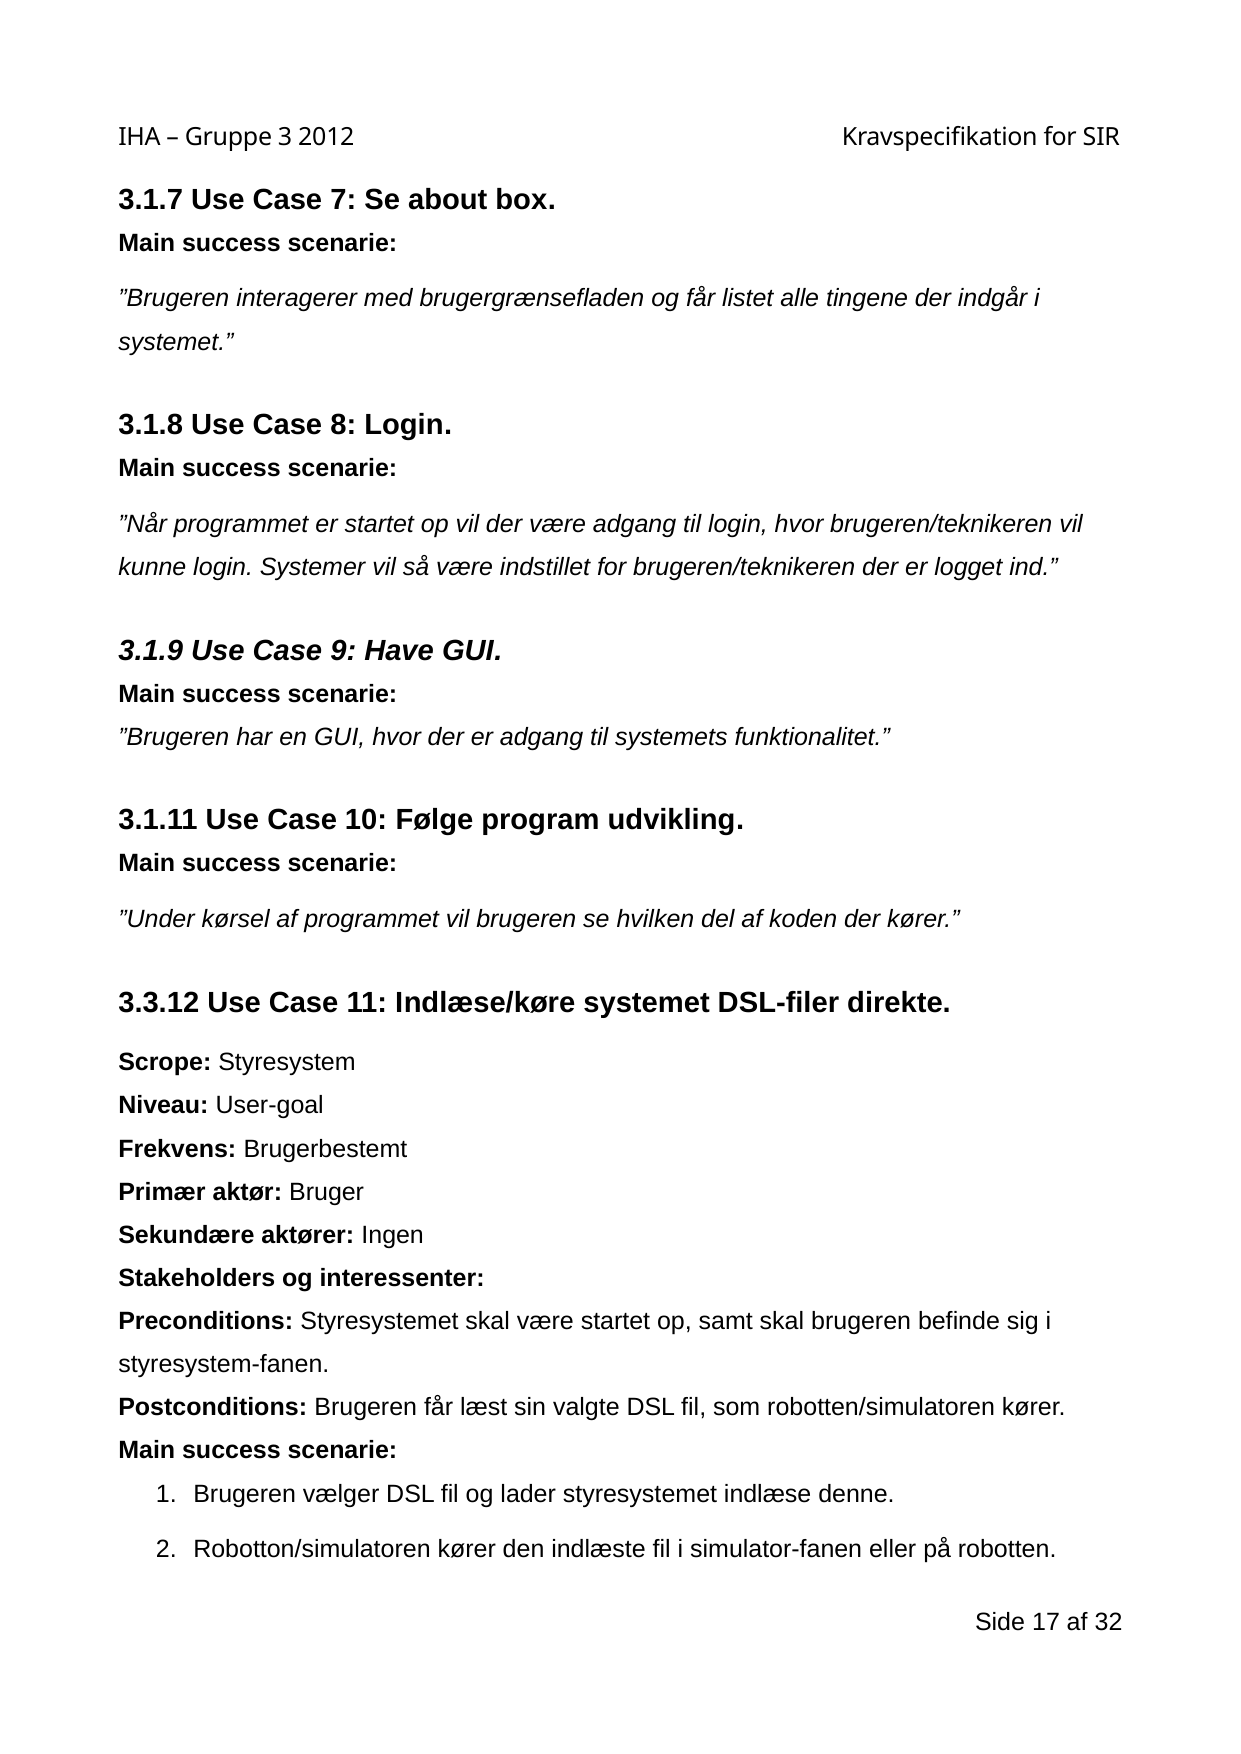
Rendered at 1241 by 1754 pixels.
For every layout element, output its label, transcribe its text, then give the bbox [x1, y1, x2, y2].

text Main success scenarie: [118, 848, 1122, 877]
text Main success scenarie: [118, 453, 1122, 482]
text Frekvens: Brugerbestemt [118, 1134, 1122, 1162]
text Niveau: User-goal [118, 1091, 1122, 1119]
subtitle 3.1.11 Use Case 10: Følge program udvikling. [118, 802, 1122, 836]
text Main success scenarie: [118, 1436, 1122, 1464]
list Brugeren vælger DSL fil og lader styresystemet indlæse denne. [156, 1479, 1122, 1507]
list Robotton/simulatoren kører den indlæste fil i simulator-fanen eller på robotten. [156, 1534, 1122, 1563]
text Primær aktør: Bruger [118, 1177, 1122, 1206]
text Postconditions: Brugeren får læst sin valgte DSL fil, som robotten/simulatoren kører. [118, 1392, 1122, 1421]
text Stakeholders og interessenter: [118, 1263, 1122, 1292]
text ”Brugeren interagerer med brugergrænsefladen og får listet alle tingene der indgår i systemet.” [118, 283, 1122, 355]
text Scrope: Styresystem [118, 1047, 1122, 1076]
subtitle 3.1.8 Use Case 8: Login. [118, 407, 1122, 441]
text Main success scenarie: [118, 228, 1122, 256]
text ”Brugeren har en GUI, hvor der er adgang til systemets funktionalitet.” [118, 722, 1122, 750]
text Main success scenarie: [118, 678, 1122, 707]
text ”Når programmet er startet op vil der være adgang til login, hvor brugeren/teknikeren vil kunne login. Systemer vil så være indstillet for brugeren/teknikeren der er logget ind.” [118, 509, 1122, 581]
subtitle 3.3.12 Use Case 11: Indlæse/køre systemet DSL-filer direkte. [118, 984, 1122, 1018]
text ”Under kørsel af programmet vil brugeren se hvilken del af koden der kører.” [118, 904, 1122, 933]
text Sekundære aktører: Ingen [118, 1220, 1122, 1249]
subtitle 3.1.7 Use Case 7: Se about box. [118, 182, 1122, 215]
text Preconditions: Styresystemet skal være startet op, samt skal brugeren befinde sig i styresystem-fanen. [118, 1306, 1122, 1378]
subtitle 3.1.9 Use Case 9: Have GUI. [118, 632, 1122, 666]
